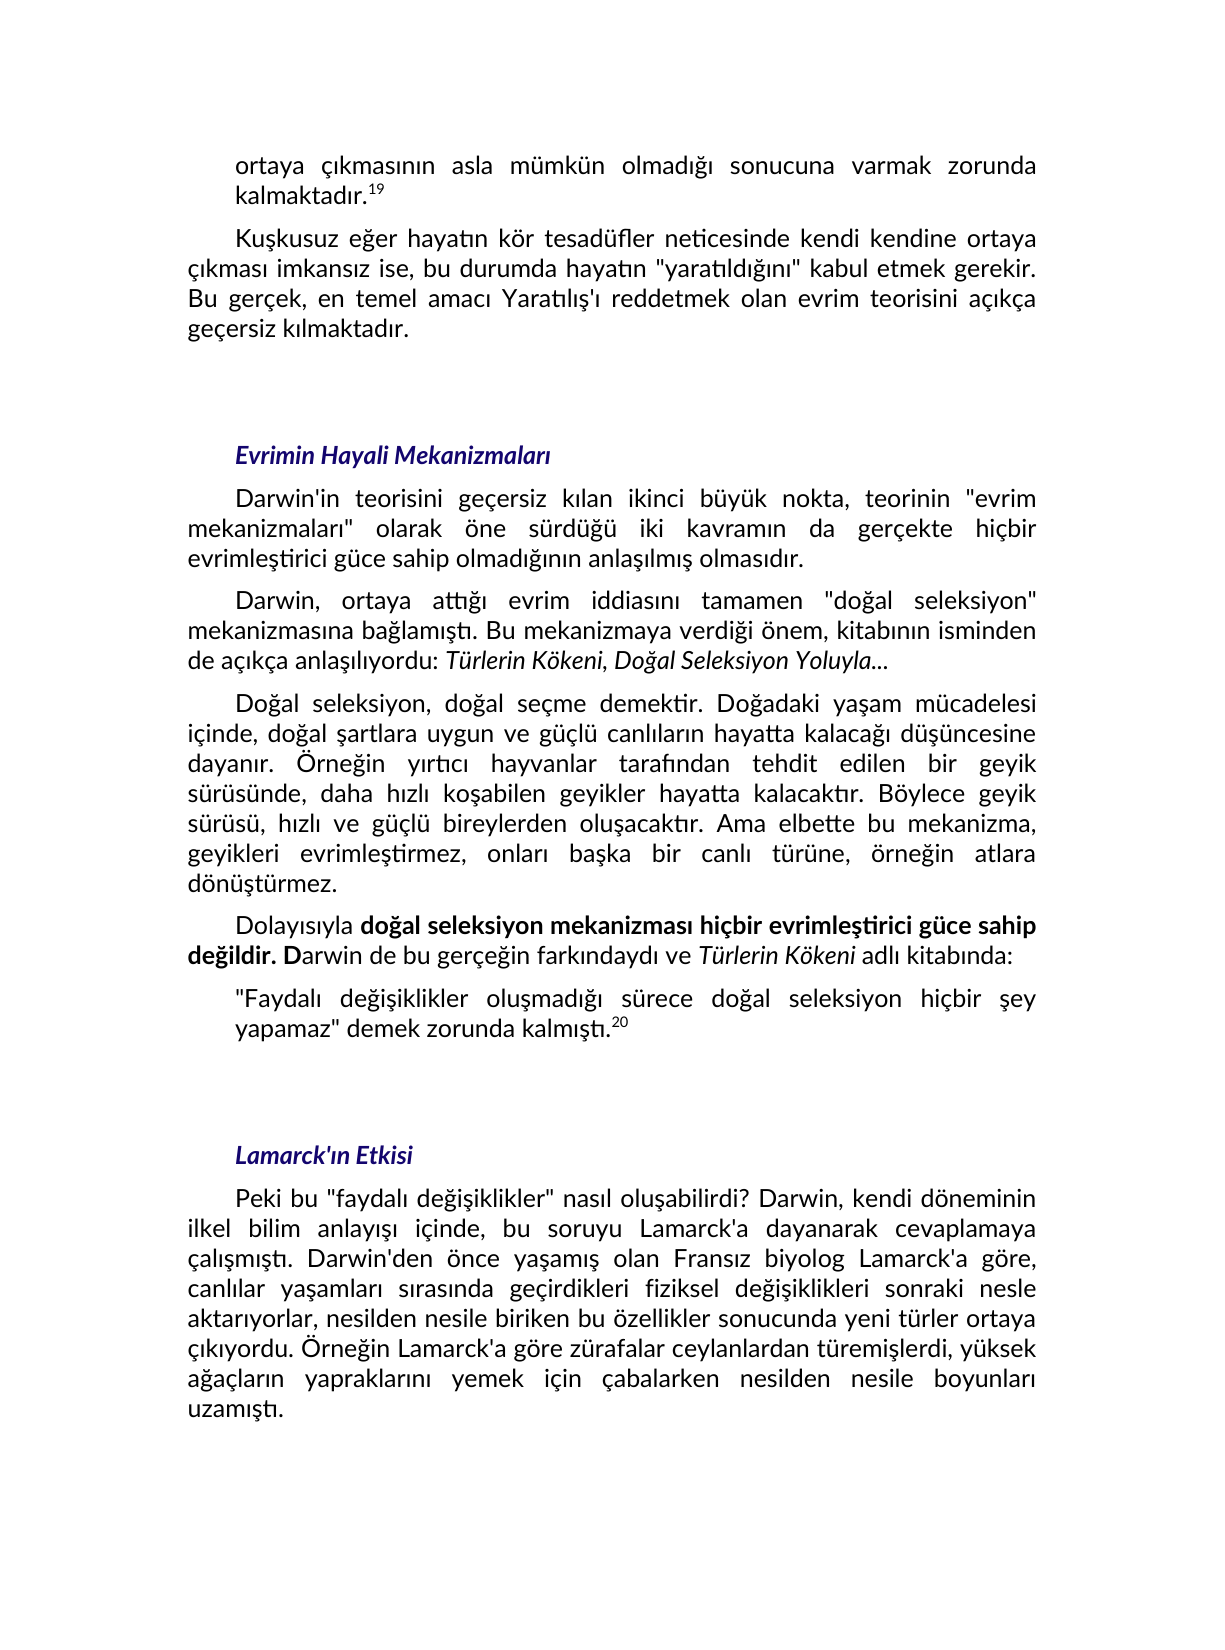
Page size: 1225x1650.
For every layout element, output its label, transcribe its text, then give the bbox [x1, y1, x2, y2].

text Evrimin Hayali Mekanizmaları [187, 440, 1037, 470]
text Doğal seleksiyon, doğal seçme demektir. Doğadaki yaşam mücadelesi içinde, doğal şartlara uygun ve güçlü canlıların hayatta kalacağı düşüncesine dayanır. Örneğin yırtıcı hayvanlar tarafından tehdit edilen bir geyik sürüsünde, daha hızlı koşabilen geyikler hayatta kalacaktır. Böylece geyik sürüsü, hızlı ve güçlü bireylerden oluşacaktır. Ama elbette bu mekanizma, geyikleri evrimleştirmez, onları başka bir canlı türüne, örneğin atlara dönüştürmez. [187, 687, 1037, 897]
text Dolayısıyla doğal seleksiyon mekanizması hiçbir evrimleştirici güce sahip değildir. Darwin de bu gerçeğin farkındaydı ve Türlerin Kökeni adlı kitabında: [187, 910, 1037, 970]
text Kuşkusuz eğer hayatın kör tesadüfler neticesinde kendi kendine ortaya çıkması imkansız ise, bu durumda hayatın "yaratıldığını" kabul etmek gerekir. Bu gerçek, en temel amacı Yaratılış'ı reddetmek olan evrim teorisini açıkça geçersiz kılmaktadır. [187, 222, 1037, 342]
text Darwin, ortaya attığı evrim iddiasını tamamen "doğal seleksiyon" mekanizmasına bağlamıştı. Bu mekanizmaya verdiği önem, kitabının isminden de açıkça anlaşılıyordu: Türlerin Kökeni, Doğal Seleksiyon Yoluyla... [187, 585, 1037, 675]
text Darwin'in teorisini geçersiz kılan ikinci büyük nokta, teorinin "evrim mekanizmaları" olarak öne sürdüğü iki kavramın da gerçekte hiçbir evrimleştirici güce sahip olmadığının anlaşılmış olmasıdır. [187, 482, 1037, 572]
text ortaya çıkmasının asla mümkün olmadığı sonucuna varmak zorunda kalmaktadır.19 [235, 150, 1037, 210]
text Lamarck'ın Etkisi [187, 1140, 1037, 1170]
text Peki bu "faydalı değişiklikler" nasıl oluşabilirdi? Darwin, kendi döneminin ilkel bilim anlayışı içinde, bu soruyu Lamarck'a dayanarak cevaplamaya çalışmıştı. Darwin'den önce yaşamış olan Fransız biyolog Lamarck'a göre, canlılar yaşamları sırasında geçirdikleri fiziksel değişiklikleri sonraki nesle aktarıyorlar, nesilden nesile biriken bu özellikler sonucunda yeni türler ortaya çıkıyordu. Örneğin Lamarck'a göre zürafalar ceylanlardan türemişlerdi, yüksek ağaçların yapraklarını yemek için çabalarken nesilden nesile boyunları uzamıştı. [187, 1182, 1037, 1422]
text "Faydalı değişiklikler oluşmadığı sürece doğal seleksiyon hiçbir şey yapamaz" demek zorunda kalmıştı.20 [235, 982, 1037, 1042]
